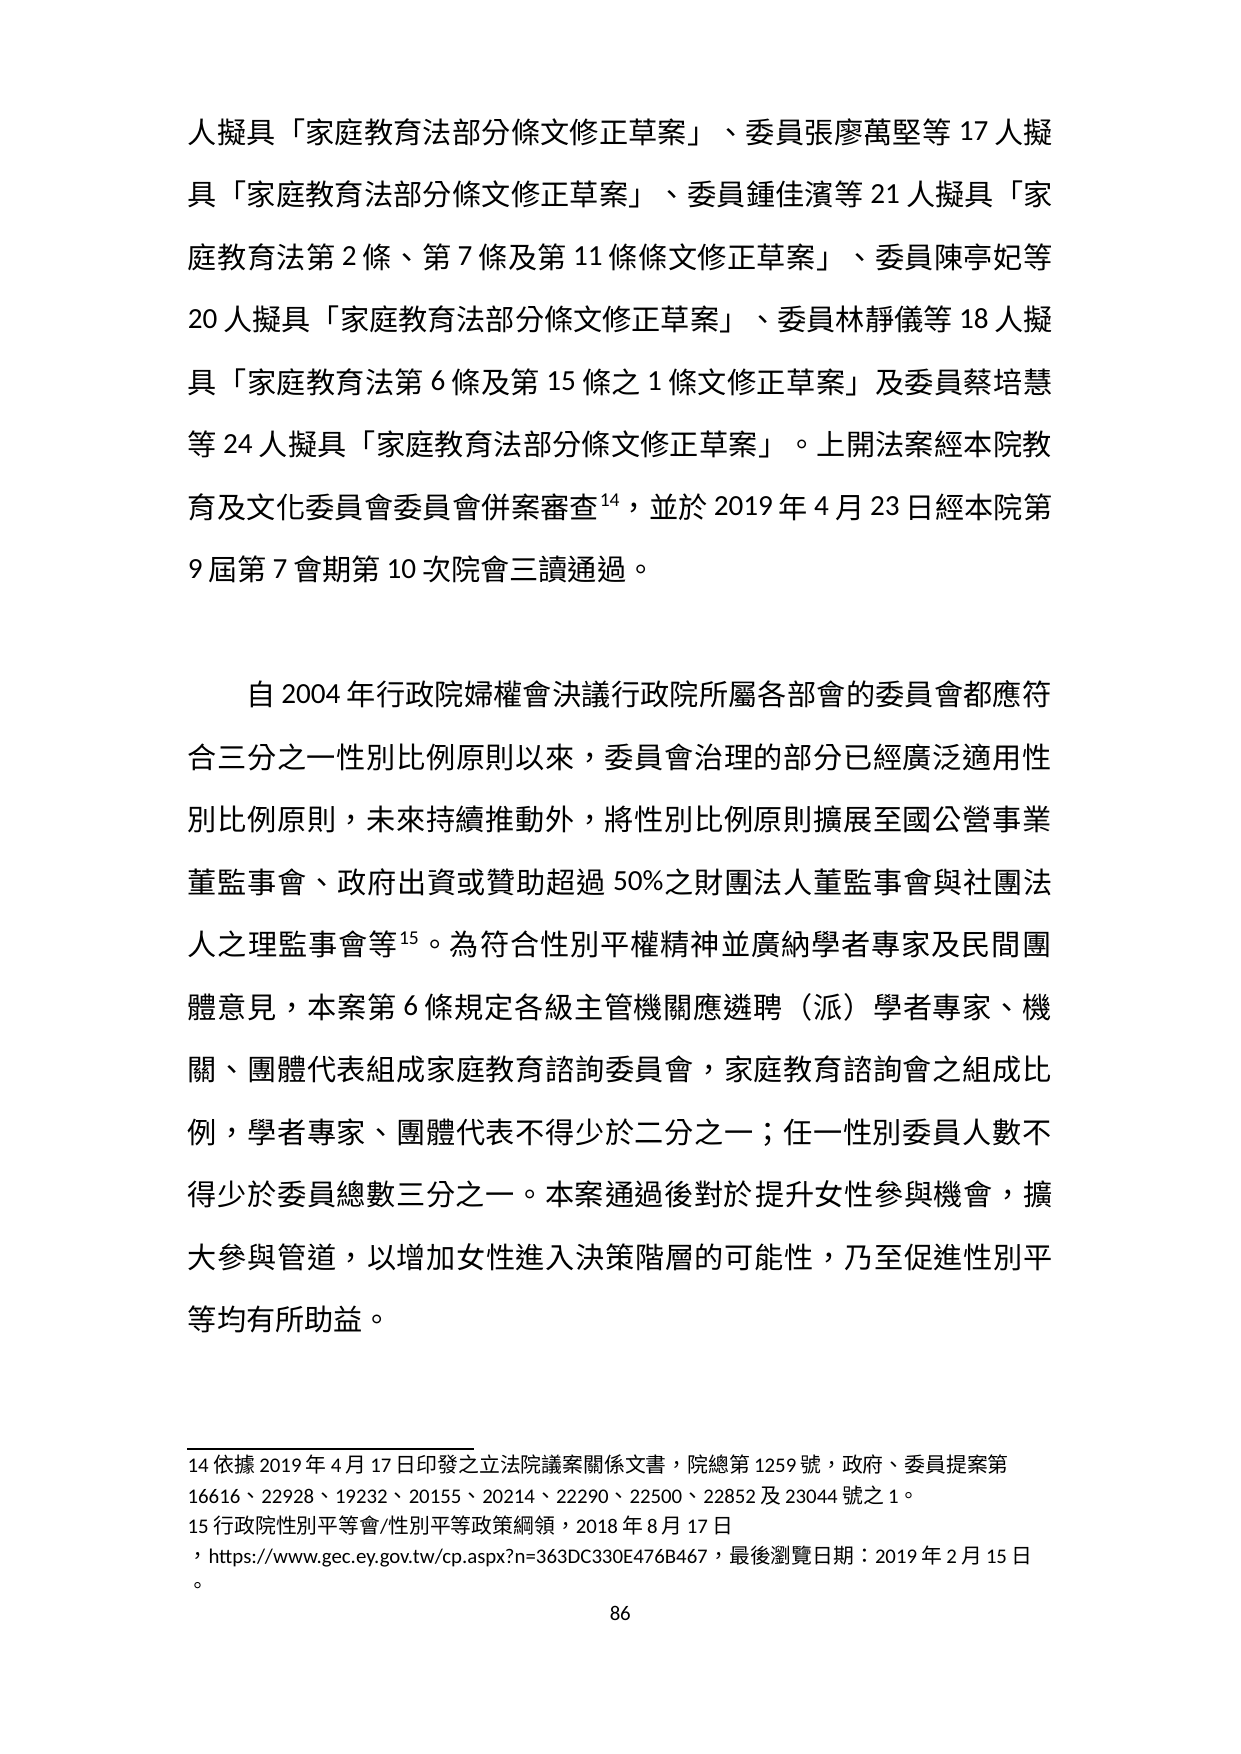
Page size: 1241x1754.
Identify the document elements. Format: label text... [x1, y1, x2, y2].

text 自2004年行政院婦權會決議行政院所屬各部會的委員會都應符合三分之一性別比例原則以來，委員會治理的部分已經廣泛適用性別比例原則，未來持續推動外，將性別比例原則擴展至國公營事業董監事會、政府出資或贊助超過50%之財團法人董監事會與社團法人之理監事會等。為符合性別平權精神並廣納學者專家及民間團體意見，本案第6條規定各級主管機關應遴聘（派）學者專家、機關、團體代表組成家庭教育諮詢委員會，家庭教育諮詢會之組成比例，學者專家、團體代表不得少於二分之一；任一性別委員人數不得少於委員總數三分之一。本案通過後對於提升女性參與機會，擴大參與管道，以增加女性進入決策階層的可能性，乃至促進性別平等均有所助益。 [188, 651, 1053, 1339]
text 人擬具「家庭教育法部分條文修正草案」、委員張廖萬堅等17人擬具「家庭教育法部分條文修正草案」、委員鍾佳濱等21人擬具「家庭教育法第2條、第7條及第11條條文修正草案」、委員陳亭妃等20人擬具「家庭教育法部分條文修正草案」、委員林靜儀等18人擬具「家庭教育法第6條及第15條之1條文修正草案」及委員蔡培慧等24人擬具「家庭教育法部分條文修正草案」。上開法案經本院教育及文化委員會委員會併案審查，並於2019年4月23日經本院第9屆第7會期第10次院會三讀通過。 [188, 89, 1053, 589]
text 依據2019年4月17日印發之立法院議案關係文書，院總第1259號，政府、委員提案第16616、22928、19232、20155、20214、22290、22500、22852及23044號之1。 [187, 1449, 1053, 1509]
text 行政院性別平等會/性別平等政策綱領，2018年8月17日，https://www.gec.ey.gov.tw/cp.aspx?n=363DC330E476B467，最後瀏覽日期：2019年2月15日。 [187, 1509, 1053, 1600]
